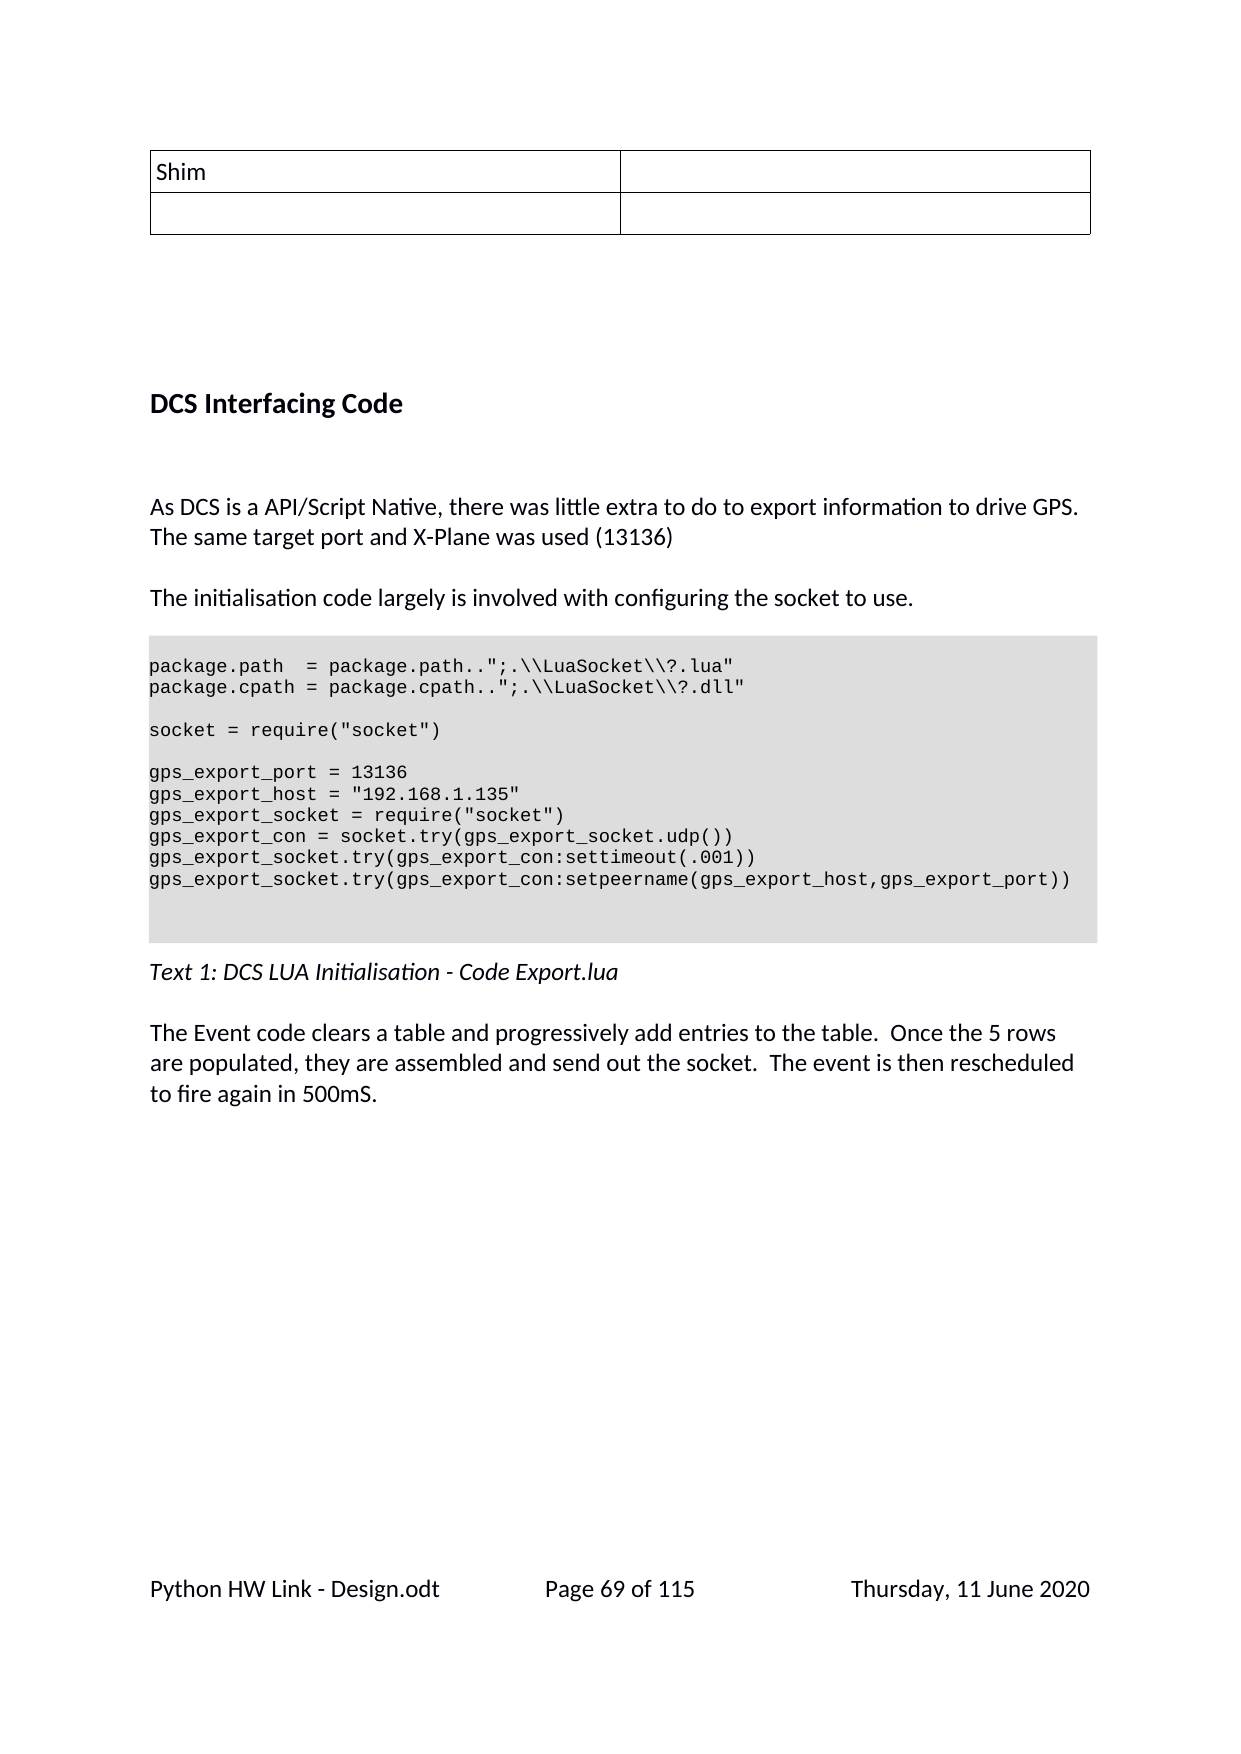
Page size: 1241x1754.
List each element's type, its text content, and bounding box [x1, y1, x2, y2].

text The Event code clears a table and progressively add entries to the table. Once the 5 rows are populated, they are assembled and send out the socket. The event is then rescheduled to fire again in 500mS. [150, 1017, 1090, 1108]
table_cell [621, 193, 1090, 234]
subtitle DCS Interfacing Code [150, 386, 1090, 421]
table_cell [621, 151, 1090, 192]
text Text 1: DCS LUA Initialisation - Code Export.lua [149, 944, 1097, 986]
table_cell Shim [151, 151, 620, 192]
table_cell [151, 193, 620, 234]
text The initialisation code largely is involved with configuring the socket to use. [150, 582, 1090, 613]
text As DCS is a API/Script Native, there was little extra to do to export information to drive GPS. The same target port and X-Plane was used (13136) [150, 491, 1090, 552]
